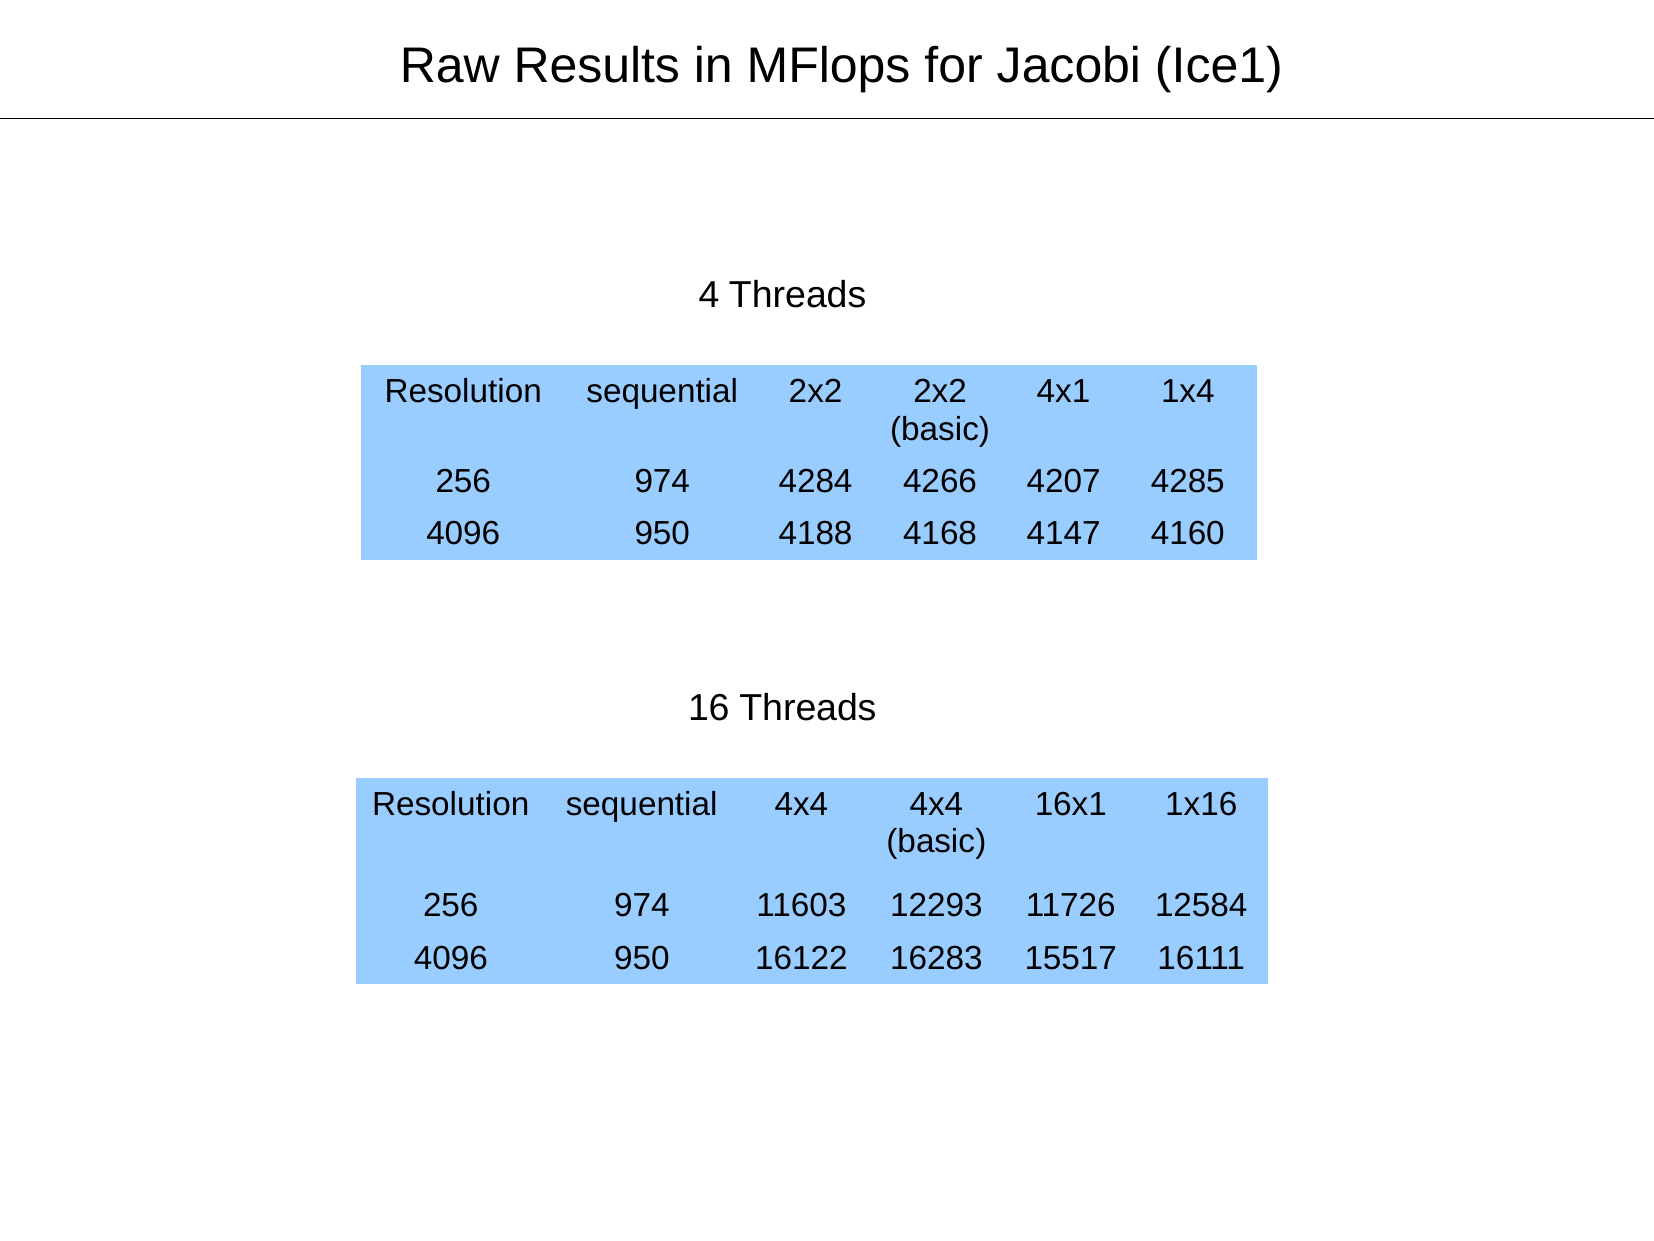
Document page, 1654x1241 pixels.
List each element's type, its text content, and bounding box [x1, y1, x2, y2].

table_cell 256 [361, 455, 565, 507]
table_cell 4207 [1009, 455, 1119, 507]
table_cell 12584 [1134, 879, 1268, 932]
table_cell 4168 [872, 507, 1009, 560]
table_header 4x4 (basic) [865, 778, 1007, 879]
table_cell 4285 [1119, 455, 1257, 507]
text_box 4 Threads [590, 265, 975, 323]
table_cell 256 [356, 879, 546, 932]
table_cell 4096 [356, 932, 546, 984]
table_cell 4188 [759, 507, 872, 560]
table_cell 974 [565, 455, 759, 507]
table_cell 16111 [1134, 932, 1268, 984]
table_cell 4160 [1119, 507, 1257, 560]
table_header 2x2 (basic) [872, 365, 1009, 455]
table_cell 4096 [361, 507, 565, 560]
table_header 16x1 [1007, 778, 1134, 879]
table_cell 950 [546, 932, 738, 984]
table_cell 12293 [865, 879, 1007, 932]
table_header 2x2 [759, 365, 872, 455]
table_cell 15517 [1007, 932, 1134, 984]
table_cell 16122 [738, 932, 865, 984]
table_cell 4147 [1009, 507, 1119, 560]
table_header 1x16 [1134, 778, 1268, 879]
table_header Resolution [361, 365, 565, 455]
table_header 4x4 [738, 778, 865, 879]
table_cell 11726 [1007, 879, 1134, 932]
table_header Resolution [356, 778, 546, 879]
table_cell 950 [565, 507, 759, 560]
text_box 16 Threads [590, 679, 975, 736]
table_header 1x4 [1119, 365, 1257, 455]
table_cell 4266 [872, 455, 1009, 507]
text_box Raw Results in MFlops for Jacobi (Ice1) [324, 29, 1359, 101]
table_cell 11603 [738, 879, 865, 932]
table_header sequential [546, 778, 738, 879]
table_cell 974 [546, 879, 738, 932]
table_cell 4284 [759, 455, 872, 507]
table_header 4x1 [1009, 365, 1119, 455]
table_header sequential [565, 365, 759, 455]
table_cell 16283 [865, 932, 1007, 984]
